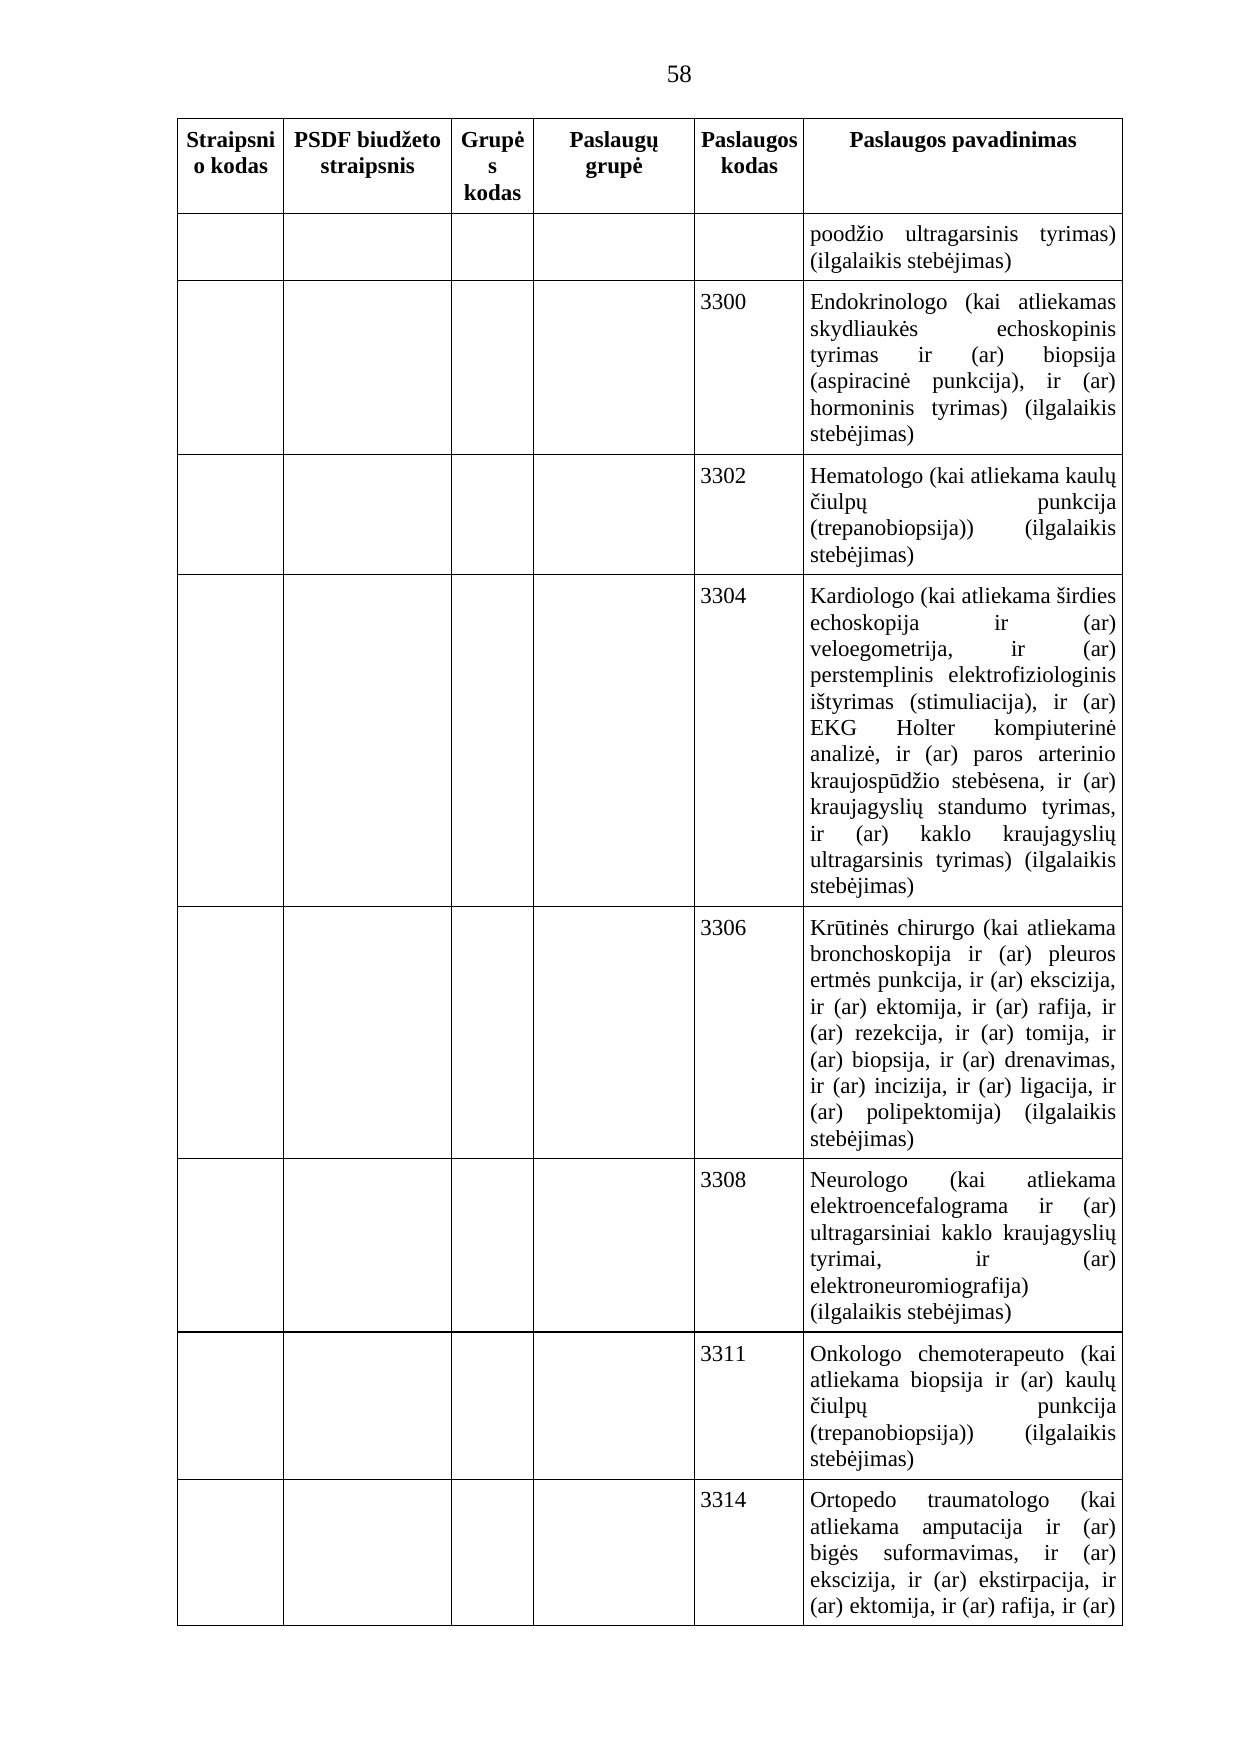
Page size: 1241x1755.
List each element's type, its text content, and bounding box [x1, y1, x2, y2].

table_cell [534, 1333, 694, 1478]
table_cell [534, 455, 694, 574]
table_cell Kardiologo (kai atliekama širdies echoskopija ir (ar) veloegometrija, ir (ar) perstemplinis elektrofiziologinis ištyrimas (stimuliacija), ir (ar) EKG Holter kompiuterinė analizė, ir (ar) paros arterinio kraujospūdžio stebėsena, ir (ar) kraujagyslių standumo tyrimas, ir (ar) kaklo kraujagyslių ultragarsinis tyrimas) (ilgalaikis stebėjimas) [804, 575, 1122, 906]
table_cell [178, 907, 283, 1158]
table_header Paslaugų grupė [534, 119, 694, 212]
table_cell Neurologo (kai atliekama elektroencefalograma ir (ar) ultragarsiniai kaklo kraujagyslių tyrimai, ir (ar) elektroneuromiografija) (ilgalaikis stebėjimas) [804, 1159, 1122, 1331]
table_cell [452, 1159, 533, 1331]
table_cell [284, 907, 451, 1158]
table_cell [178, 1333, 283, 1478]
table_cell 3300 [695, 281, 803, 454]
table_cell [284, 214, 451, 280]
table_cell Hematologo (kai atliekama kaulų čiulpų punkcija (trepanobiopsija)) (ilgalaikis stebėjimas) [804, 455, 1122, 574]
table_cell [452, 907, 533, 1158]
table_cell [534, 575, 694, 906]
table_cell 3302 [695, 455, 803, 574]
table_cell [534, 214, 694, 280]
table_cell [284, 1159, 451, 1331]
table_cell [534, 1480, 694, 1625]
table_cell poodžio ultragarsinis tyrimas) (ilgalaikis stebėjimas) [804, 214, 1122, 280]
table_cell Endokrinologo (kai atliekamas skydliaukės echoskopinis tyrimas ir (ar) biopsija (aspiracinė punkcija), ir (ar) hormoninis tyrimas) (ilgalaikis stebėjimas) [804, 281, 1122, 454]
table_cell [178, 1480, 283, 1625]
table_cell [284, 1333, 451, 1478]
table_cell [452, 214, 533, 280]
table_cell [178, 214, 283, 280]
table_cell 3304 [695, 575, 803, 906]
table_cell [452, 1480, 533, 1625]
table_cell [695, 214, 803, 280]
table_cell [534, 281, 694, 454]
table_header Straipsnio kodas [178, 119, 283, 212]
table_cell [534, 1159, 694, 1331]
table_cell [284, 575, 451, 906]
table_header Grupės kodas [452, 119, 533, 212]
table_cell [284, 1480, 451, 1625]
table_cell [178, 455, 283, 574]
table_header Paslaugos pavadinimas [804, 119, 1122, 212]
table_cell [178, 1159, 283, 1331]
table_cell Krūtinės chirurgo (kai atliekama bronchoskopija ir (ar) pleuros ertmės punkcija, ir (ar) ekscizija, ir (ar) ektomija, ir (ar) rafija, ir (ar) rezekcija, ir (ar) tomija, ir (ar) biopsija, ir (ar) drenavimas, ir (ar) incizija, ir (ar) ligacija, ir (ar) polipektomija) (ilgalaikis stebėjimas) [804, 907, 1122, 1158]
table_cell [284, 455, 451, 574]
table_cell [452, 455, 533, 574]
table_cell Onkologo chemoterapeuto (kai atliekama biopsija ir (ar) kaulų čiulpų punkcija (trepanobiopsija)) (ilgalaikis stebėjimas) [804, 1333, 1122, 1478]
table_cell [178, 575, 283, 906]
table_cell 3314 [695, 1480, 803, 1625]
table_cell 3311 [695, 1333, 803, 1478]
table_header Paslaugos kodas [695, 119, 803, 212]
table_cell [178, 281, 283, 454]
table_cell 3308 [695, 1159, 803, 1331]
table_header PSDF biudžeto straipsnis [284, 119, 451, 212]
table_cell [452, 281, 533, 454]
table_cell Ortopedo traumatologo (kai atliekama amputacija ir (ar) bigės suformavimas, ir (ar) ekscizija, ir (ar) ekstirpacija, ir (ar) ektomija, ir (ar) rafija, ir (ar) [804, 1480, 1122, 1625]
table_cell [284, 281, 451, 454]
table_cell [452, 1333, 533, 1478]
table_cell [534, 907, 694, 1158]
table_cell 3306 [695, 907, 803, 1158]
table_cell [452, 575, 533, 906]
